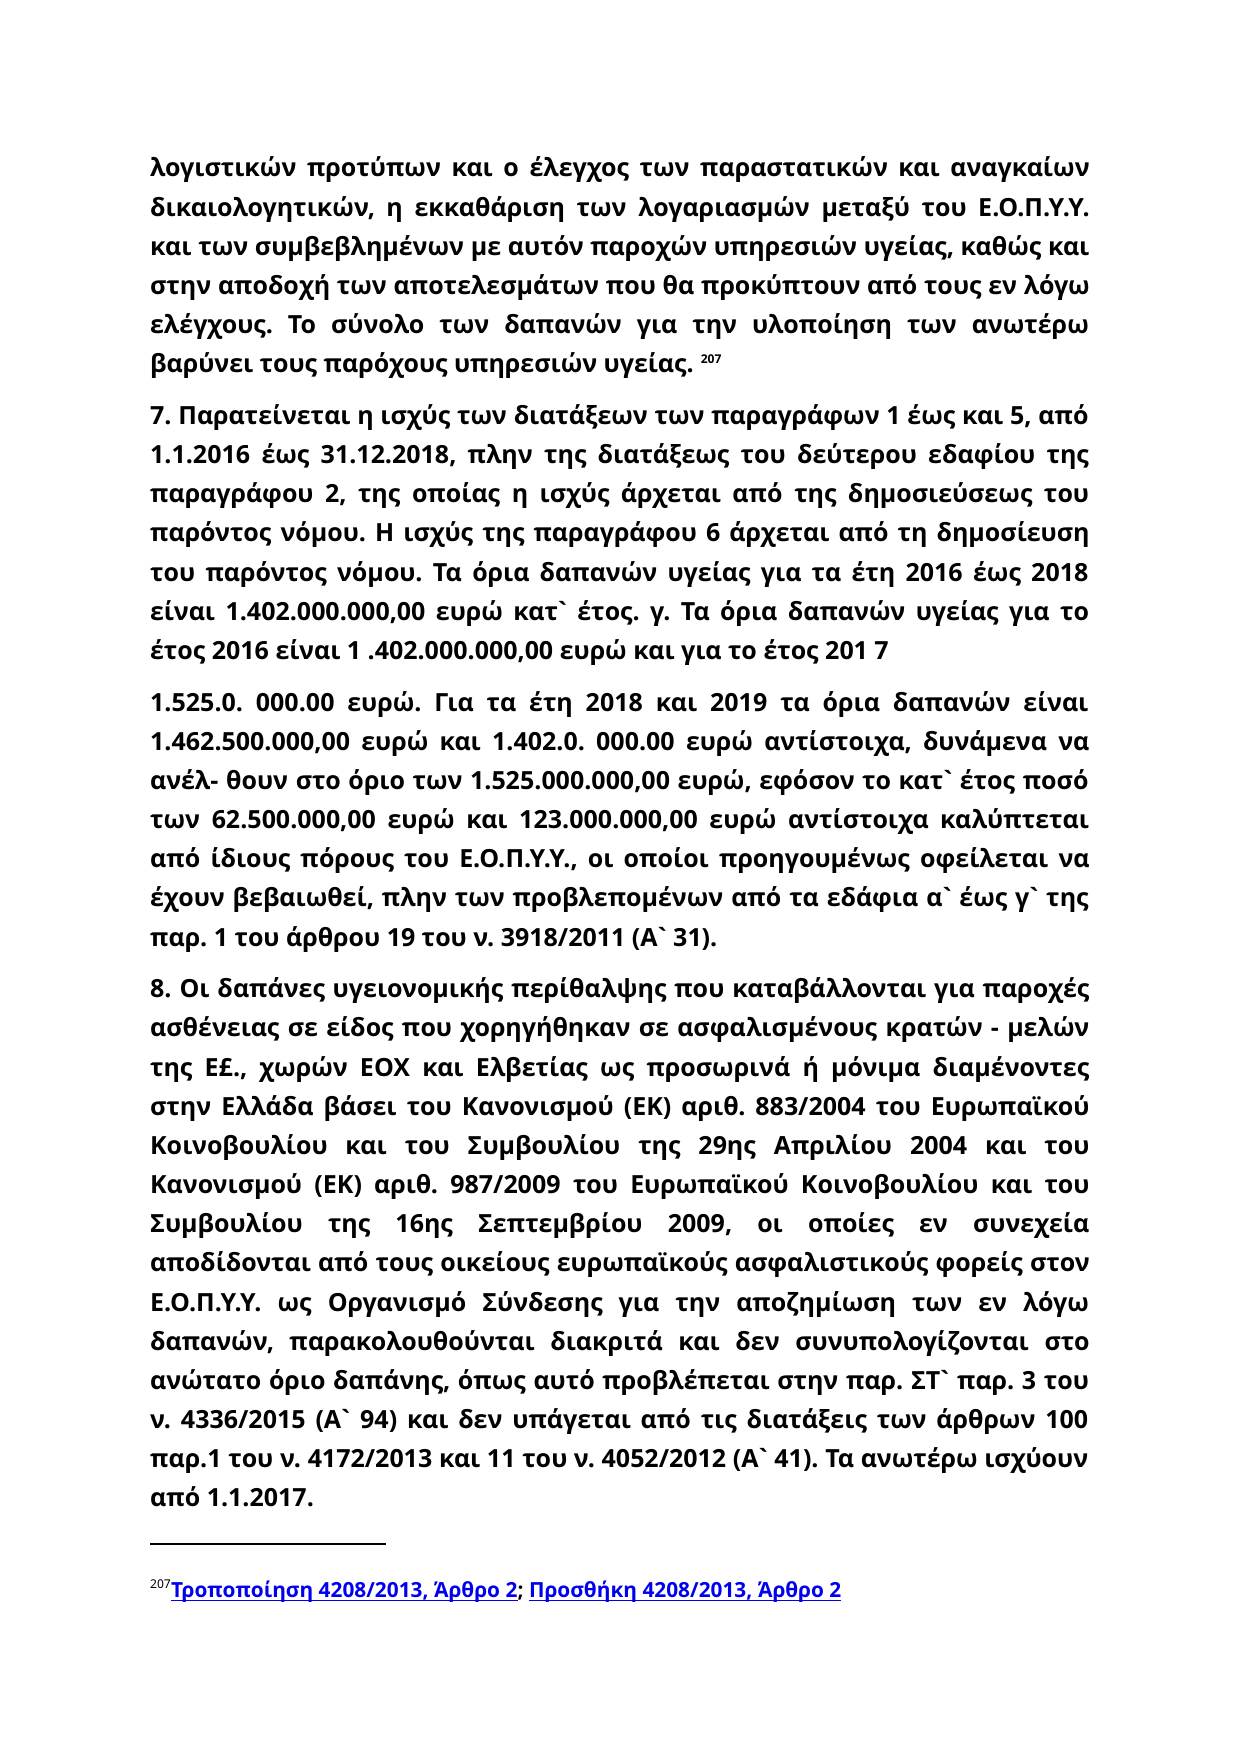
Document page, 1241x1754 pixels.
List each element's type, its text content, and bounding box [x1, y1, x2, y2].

text Τροποποίηση 4208/2013, Άρθρο 2; Προσθήκη 4208/2013, Άρθρο 2 [150, 1576, 1090, 1604]
text 7. Παρατείνεται η ισχύς των διατάξεων των παραγράφων 1 έως και 5, από 1.1.2016 έως 31.12.2018, πλην της διατάξεως του δεύτερου εδαφίου της παραγράφου 2, της οποίας η ισχύς άρχεται από της δημοσιεύσεως του παρόντος νόμου. Η ισχύς της παραγράφου 6 άρχεται από τη δημοσίευση του παρόντος νόμου. Τα όρια δαπανών υγείας για τα έτη 2016 έως 2018 είναι 1.402.000.000,00 ευρώ κατ` έτος. γ. Τα όρια δαπανών υγείας για το έτος 2016 είναι 1 .402.000.000,00 ευρώ και για το έτος 201 7 [150, 397, 1090, 667]
text 8. Οι δαπάνες υγειονομικής περίθαλψης που καταβάλλονται για παροχές ασθένειας σε είδος που χορηγήθηκαν σε ασφαλισμένους κρατών - μελών της Ε£., χωρών ΕΟΧ και Ελβετίας ως προσωρινά ή μόνιμα διαμένοντες στην Ελλάδα βάσει του Κανονισμού (ΕΚ) αριθ. 883/2004 του Ευρωπαϊκού Κοινοβουλίου και του Συμβουλίου της 29ης Απριλίου 2004 και του Κανονισμού (ΕΚ) αριθ. 987/2009 του Ευρωπαϊκού Κοινοβουλίου και του Συμβουλίου της 16ης Σεπτεμβρίου 2009, οι οποίες εν συνεχεία αποδίδονται από τους οικείους ευρωπαϊκούς ασφαλιστικούς φορείς στον Ε.Ο.Π.Υ.Υ. ως Οργανισμό Σύνδεσης για την αποζημίωση των εν λόγω δαπανών, παρακολουθούνται διακριτά και δεν συνυπολογίζονται στο ανώτατο όριο δαπάνης, όπως αυτό προβλέπεται στην παρ. ΣΤ` παρ. 3 του ν. 4336/2015 (Α` 94) και δεν υπάγεται από τις διατάξεις των άρθρων 100 παρ.1 του ν. 4172/2013 και 11 του ν. 4052/2012 (Α` 41). Τα ανωτέρω ισχύουν από 1.1.2017. [150, 971, 1090, 1514]
text 1.525.0. 000.00 ευρώ. Για τα έτη 2018 και 2019 τα όρια δαπανών είναι 1.462.500.000,00 ευρώ και 1.402.0. 000.00 ευρώ αντίστοιχα, δυνάμενα να ανέλ- θουν στο όριο των 1.525.000.000,00 ευρώ, εφόσον το κατ` έτος ποσό των 62.500.000,00 ευρώ και 123.000.000,00 ευρώ αντίστοιχα καλύπτεται από ίδιους πόρους του Ε.Ο.Π.Υ.Υ., οι οποίοι προηγουμένως οφείλεται να έχουν βεβαιωθεί, πλην των προβλεπομένων από τα εδάφια α` έως γ` της παρ. 1 του άρθρου 19 του ν. 3918/2011 (Α` 31). [150, 684, 1090, 953]
text λογιστικών προτύπων και ο έλεγχος των παραστατικών και αναγκαίων δικαιολογητικών, η εκκαθάριση των λογαριασμών μεταξύ του Ε.Ο.Π.Υ.Υ. και των συμβεβλημένων με αυτόν παροχών υπηρεσιών υγείας, καθώς και στην αποδοχή των αποτελεσμάτων που θα προκύπτουν από τους εν λόγω ελέγχους. Το σύνολο των δαπανών για την υλοποίηση των ανωτέρω βαρύνει τους παρόχους υπηρεσιών υγείας. [150, 150, 1090, 380]
